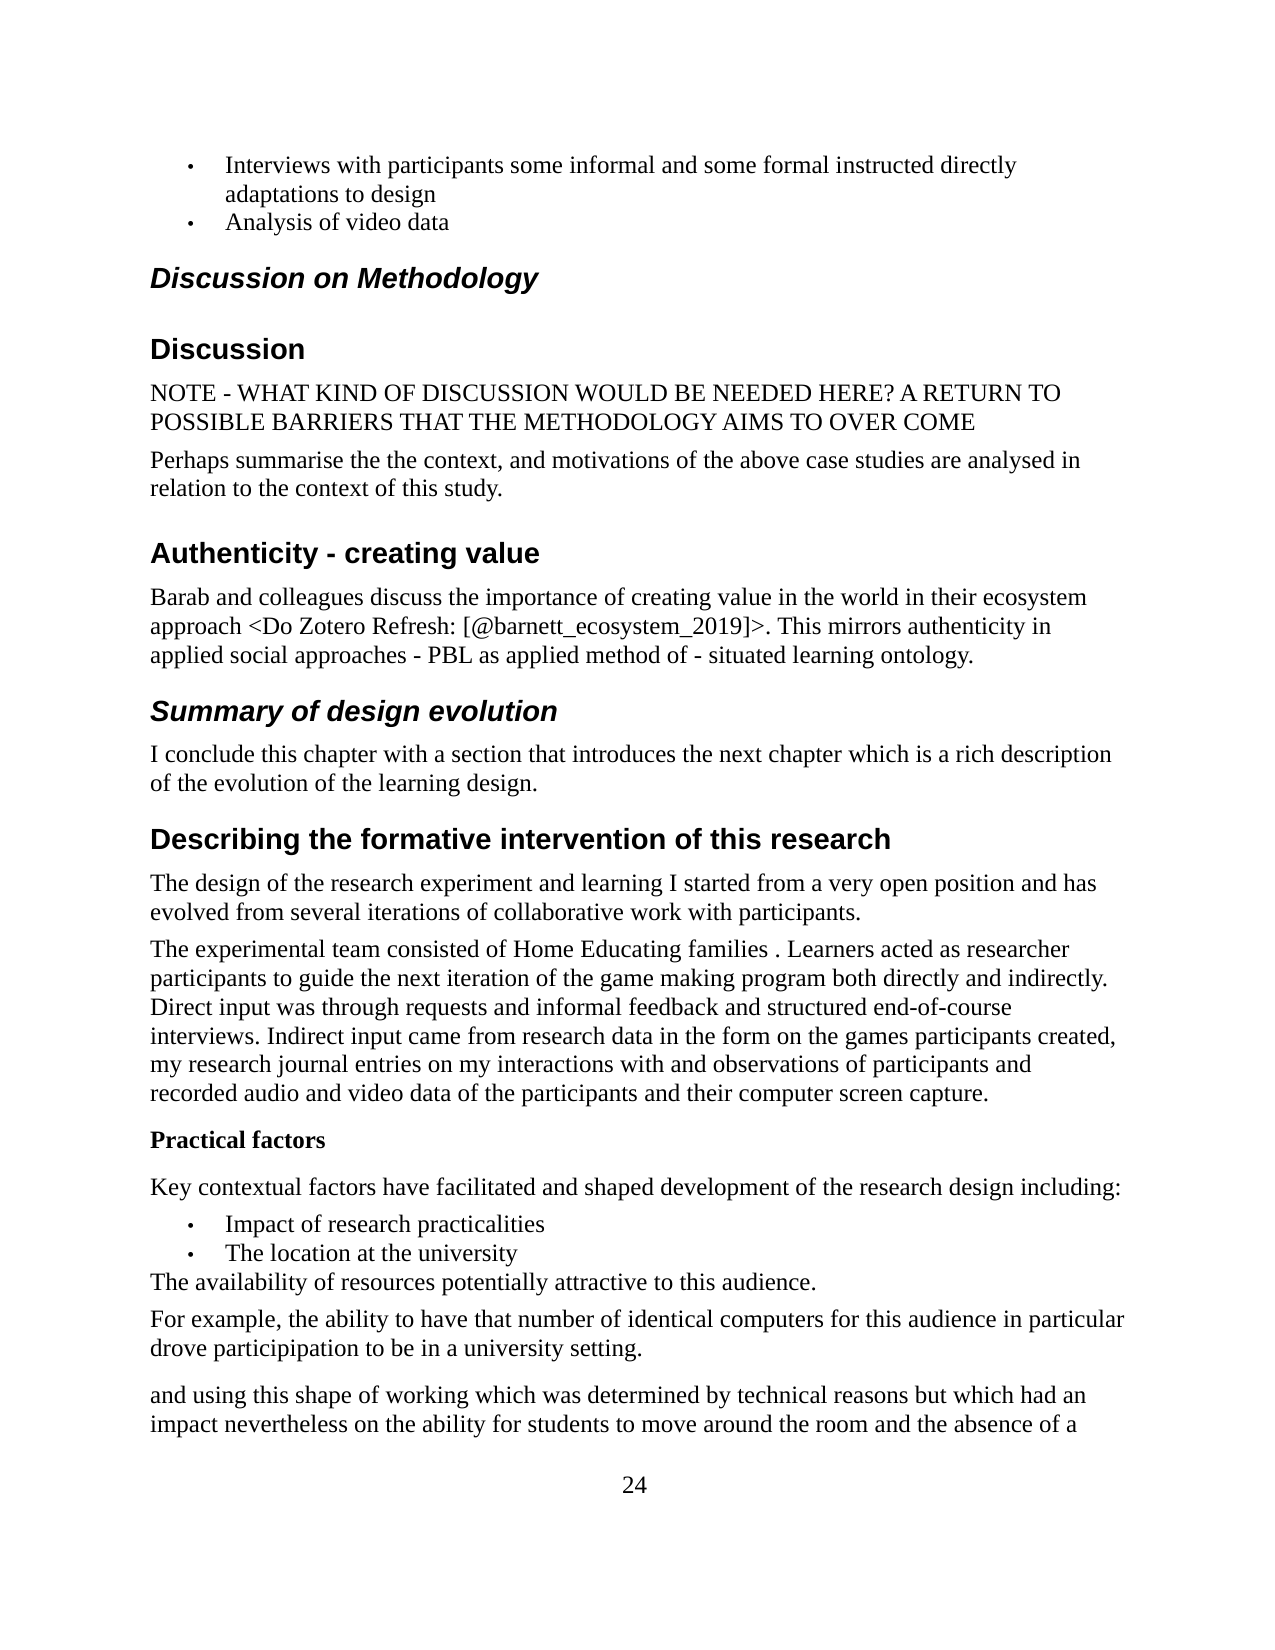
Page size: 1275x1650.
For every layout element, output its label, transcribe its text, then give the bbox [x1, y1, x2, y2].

text NOTE - WHAT KIND OF DISCUSSION WOULD BE NEEDED HERE? A RETURN TO POSSIBLE BARRIERS THAT THE METHODOLOGY AIMS TO OVER COME [150, 378, 1125, 436]
text Perhaps summarise the the context, and motivations of the above case studies are analysed in relation to the context of this study. [150, 445, 1125, 502]
list Interviews with participants some informal and some formal instructed directly adaptations to design [187, 150, 1125, 207]
text The experimental team consisted of Home Educating families . Learners acted as researcher participants to guide the next iteration of the game making program both directly and indirectly. Direct input was through requests and informal feedback and structured end-of-course interviews. Indirect input came from research data in the form on the games participants created, my research journal entries on my interactions with and observations of participants and recorded audio and video data of the participants and their computer screen capture. [150, 934, 1125, 1107]
text and using this shape of working which was determined by technical reasons but which had an impact nevertheless on the ability for students to move around the room and the absence of a [150, 1380, 1125, 1437]
subtitle Summary of design evolution [150, 693, 1125, 727]
text The availability of resources potentially attractive to this audience. [150, 1267, 1125, 1296]
text The design of the research experiment and learning I started from a very open position and has evolved from several iterations of collaborative work with participants. [150, 868, 1125, 926]
text Barab and colleagues discuss the importance of creating value in the world in their ecosystem approach <Do Zotero Refresh: [@barnett_ecosystem_2019]>. This mirrors authenticity in applied social approaches - PBL as applied method of - situated learning ontology. [150, 582, 1125, 668]
text I conclude this chapter with a section that introduces the next chapter which is a rich description of the evolution of the learning design. [150, 739, 1125, 797]
list Impact of research practicalities [187, 1209, 1125, 1238]
subtitle Discussion [150, 332, 1125, 366]
text For example, the ability to have that number of identical computers for this audience in particular drove participipation to be in a university setting. [150, 1304, 1125, 1362]
text Key contextual factors have facilitated and shaped development of the research design including: [150, 1172, 1125, 1200]
subtitle Discussion on Methodology [150, 261, 1125, 295]
subtitle Authenticity - creating value [150, 536, 1125, 570]
list Analysis of video data [187, 207, 1125, 236]
subtitle Describing the formative intervention of this research [150, 822, 1125, 856]
list The location at the university [187, 1238, 1125, 1267]
text Practical factors [150, 1125, 1125, 1154]
